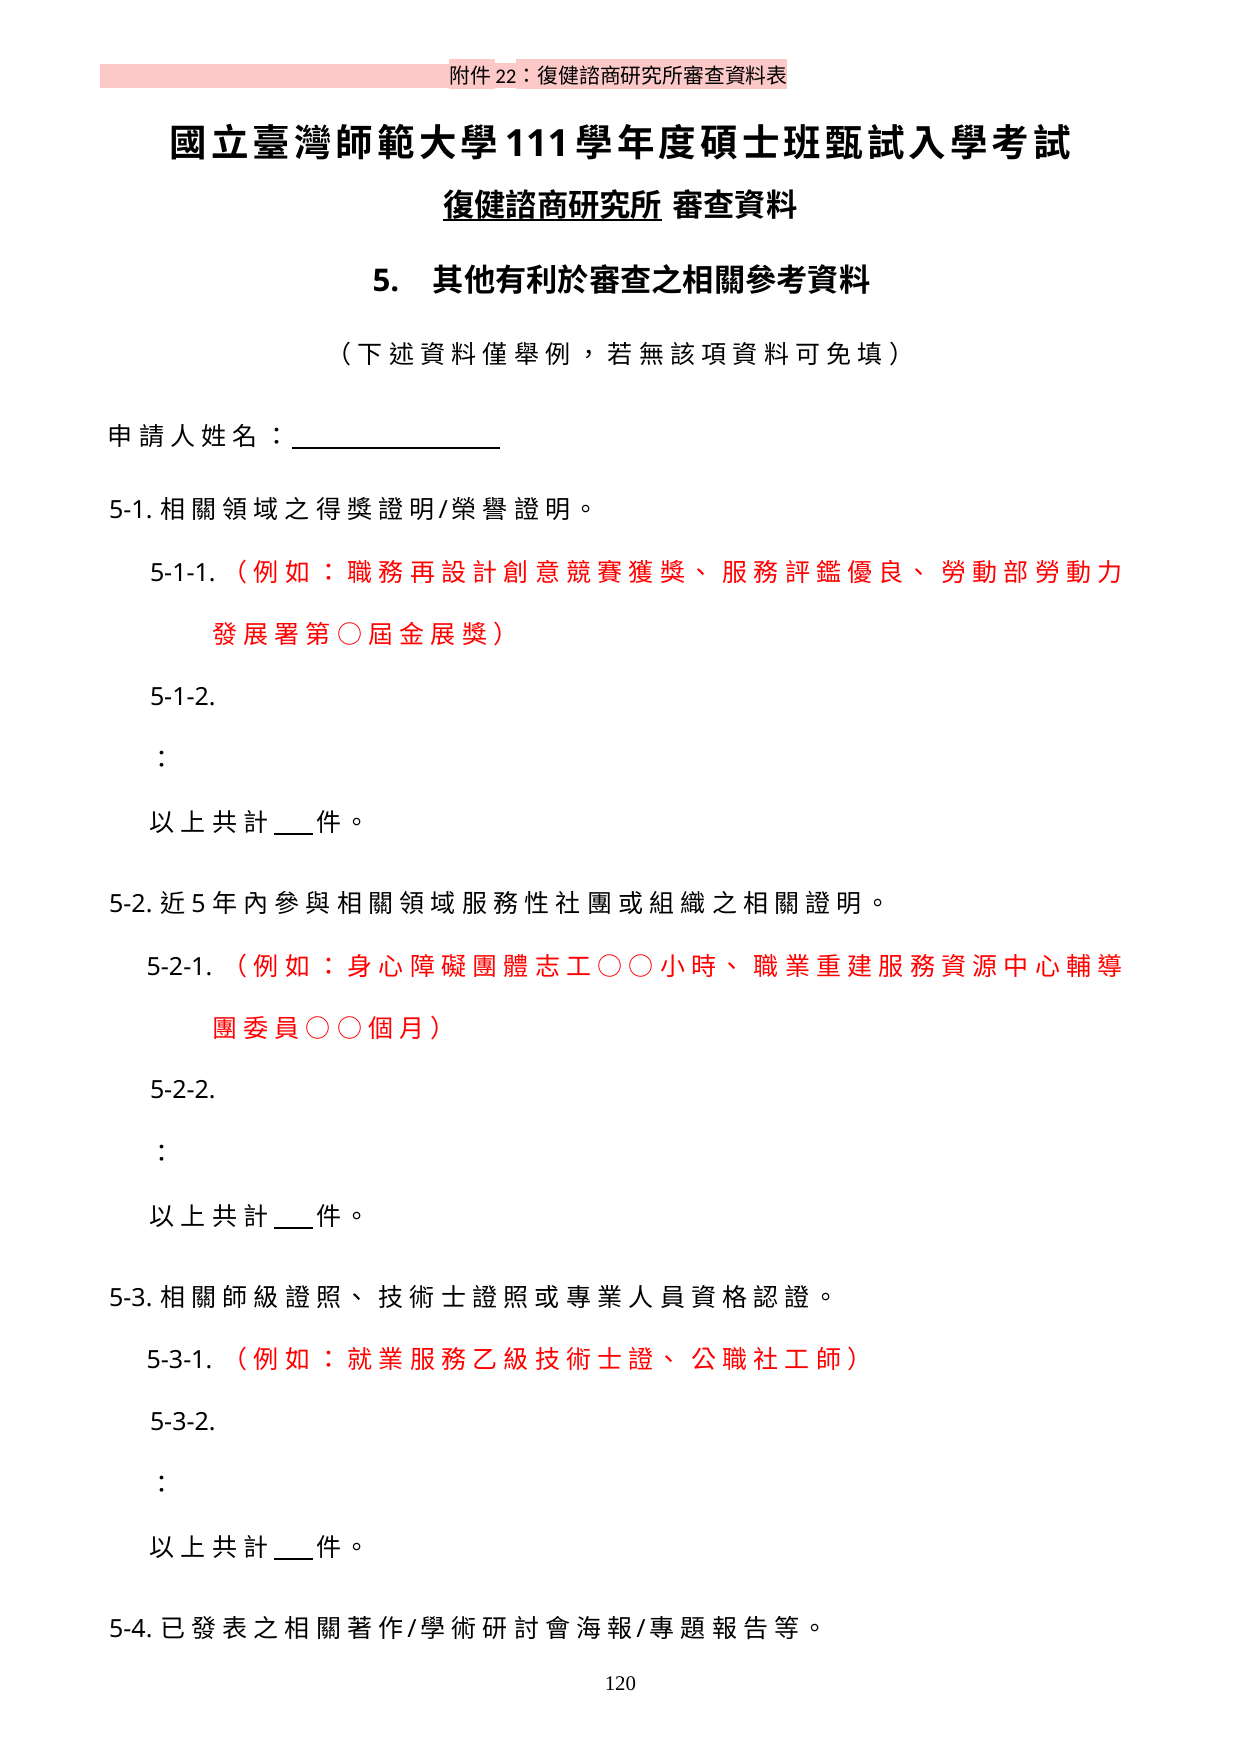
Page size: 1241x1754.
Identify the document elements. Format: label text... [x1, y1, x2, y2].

text 5-2-1. （例如：身心障礙團體志工○○小時、職業重建服務資源中心輔導團委員○○個月） [138, 922, 1136, 1047]
text 國立臺灣師範大學111學年度碩士班甄試入學考試 [104, 99, 1136, 161]
text 5-2.近5年內參與相關領域服務性社團或組織之相關證明。 [90, 860, 1136, 922]
text 申請人姓名： [90, 392, 1218, 455]
text 5-1-2. [138, 654, 1136, 716]
text 5-3.相關師級證照、技術士證照或專業人員資格認證。 [90, 1254, 1136, 1316]
text ： [138, 1110, 1136, 1172]
text 5-3-2. [138, 1379, 1136, 1441]
text 5-4.已發表之相關著作/學術研討會海報/專題報告等。 [90, 1585, 1136, 1647]
text 5-1-1.（例如：職務再設計創意競賽獲獎、服務評鑑優良、勞動部勞動力發展署第○屆金展獎） [138, 529, 1136, 654]
text （下述資料僅舉例，若無該項資料可免填） [104, 311, 1136, 374]
text 以上共計 件。 [138, 779, 1136, 841]
text 以上共計 件。 [138, 1172, 1136, 1235]
text 5-2-2. [138, 1047, 1136, 1110]
text ： [138, 1441, 1136, 1504]
text 5-3-1. （例如：就業服務乙級技術士證、公職社工師） [138, 1316, 1136, 1379]
text 復健諮商研究所 審查資料 [104, 161, 1136, 224]
text 5-1.相關領域之得獎證明/榮譽證明。 [90, 466, 1136, 529]
text 5. 其他有利於審查之相關參考資料 [104, 236, 1136, 299]
text 以上共計 件。 [138, 1504, 1136, 1566]
text ： [138, 716, 1136, 779]
